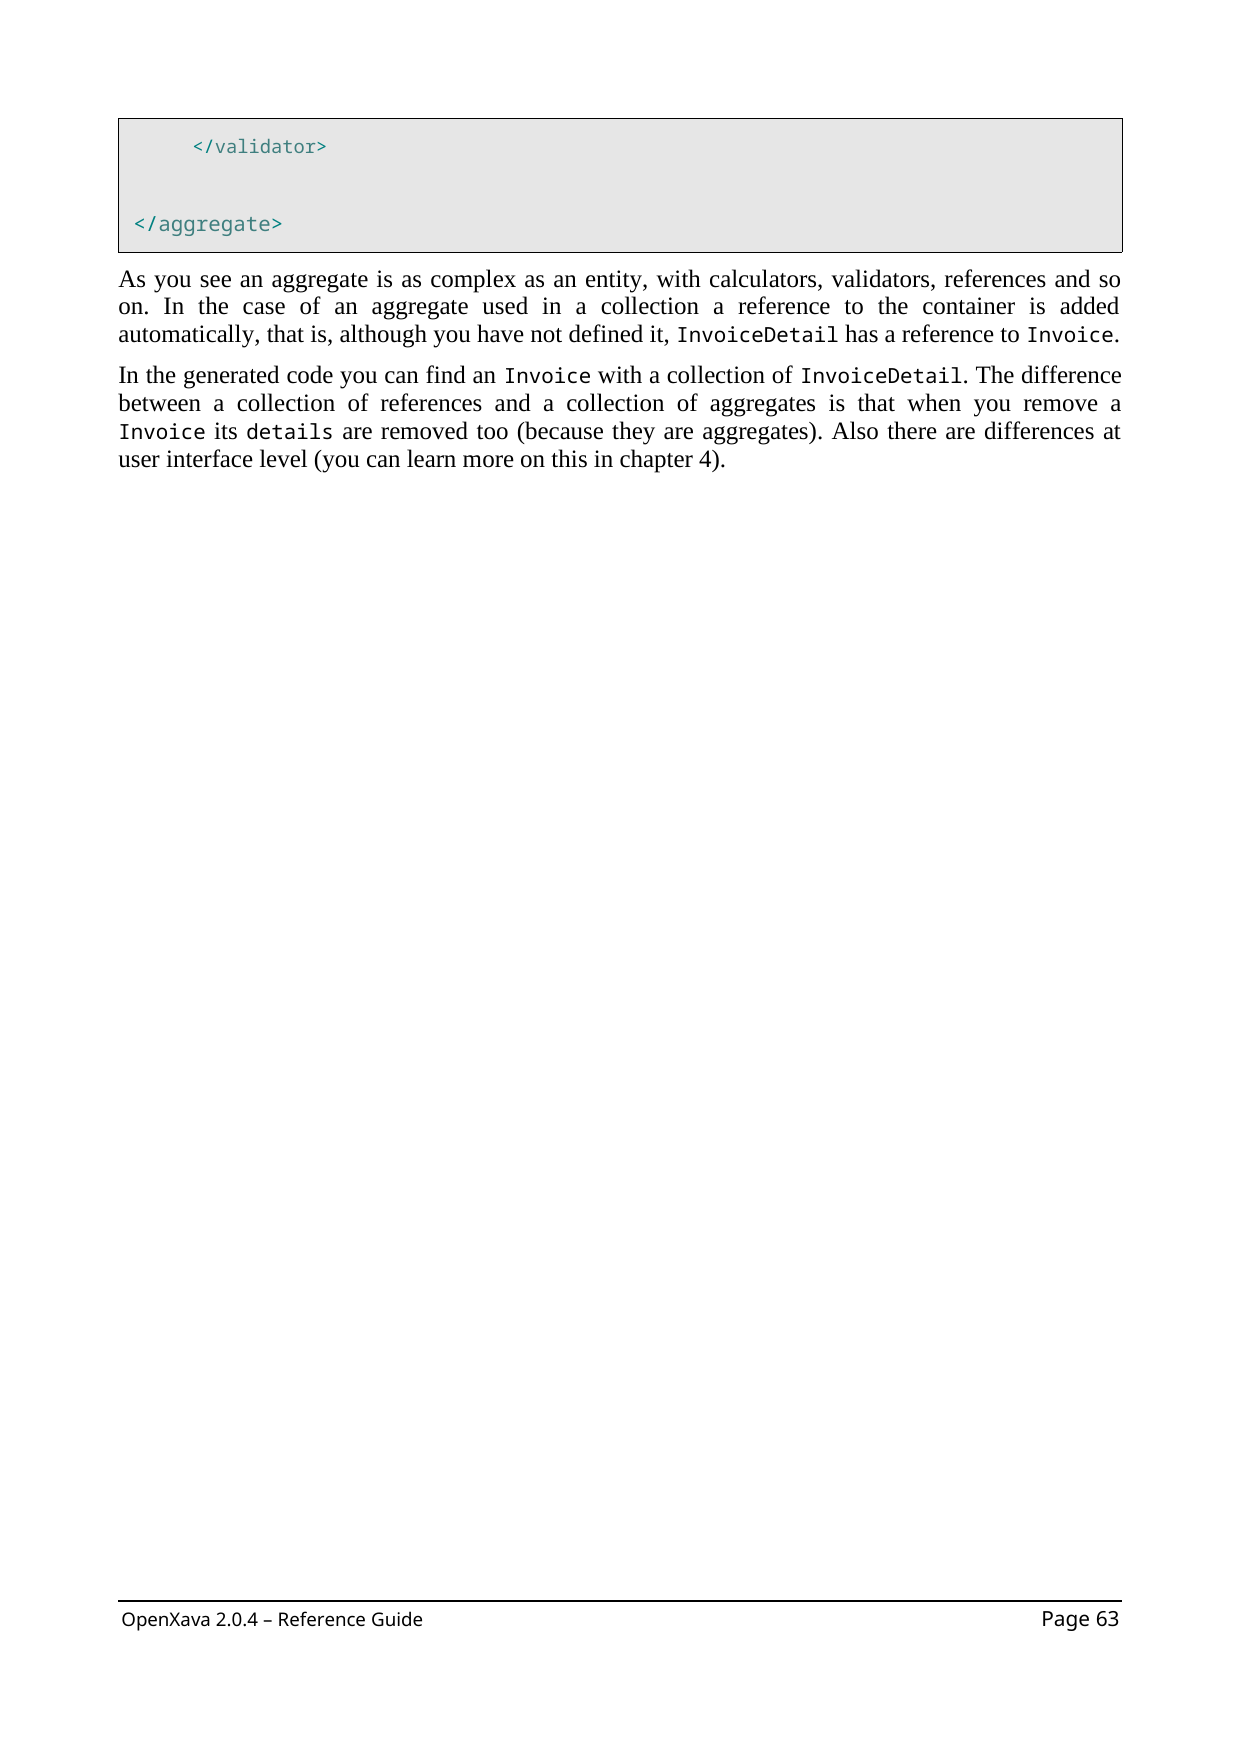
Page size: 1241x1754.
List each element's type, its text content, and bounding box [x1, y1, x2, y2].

text </validator> [119, 119, 1122, 156]
text In the generated code you can find an Invoice with a collection of InvoiceDetail. The difference between a collection of references and a collection of aggregates is that when you remove a Invoice its details are removed too (because they are aggregates). Also there are differences at user interface level (you can learn more on this in chapter 4). [118, 361, 1122, 473]
text </aggregate> [119, 194, 1122, 252]
text As you see an aggregate is as complex as an entity, with calculators, validators, references and so on. In the case of an aggregate used in a collection a reference to the container is added automatically, that is, although you have not defined it, InvoiceDetail has a reference to Invoice. [118, 265, 1122, 348]
